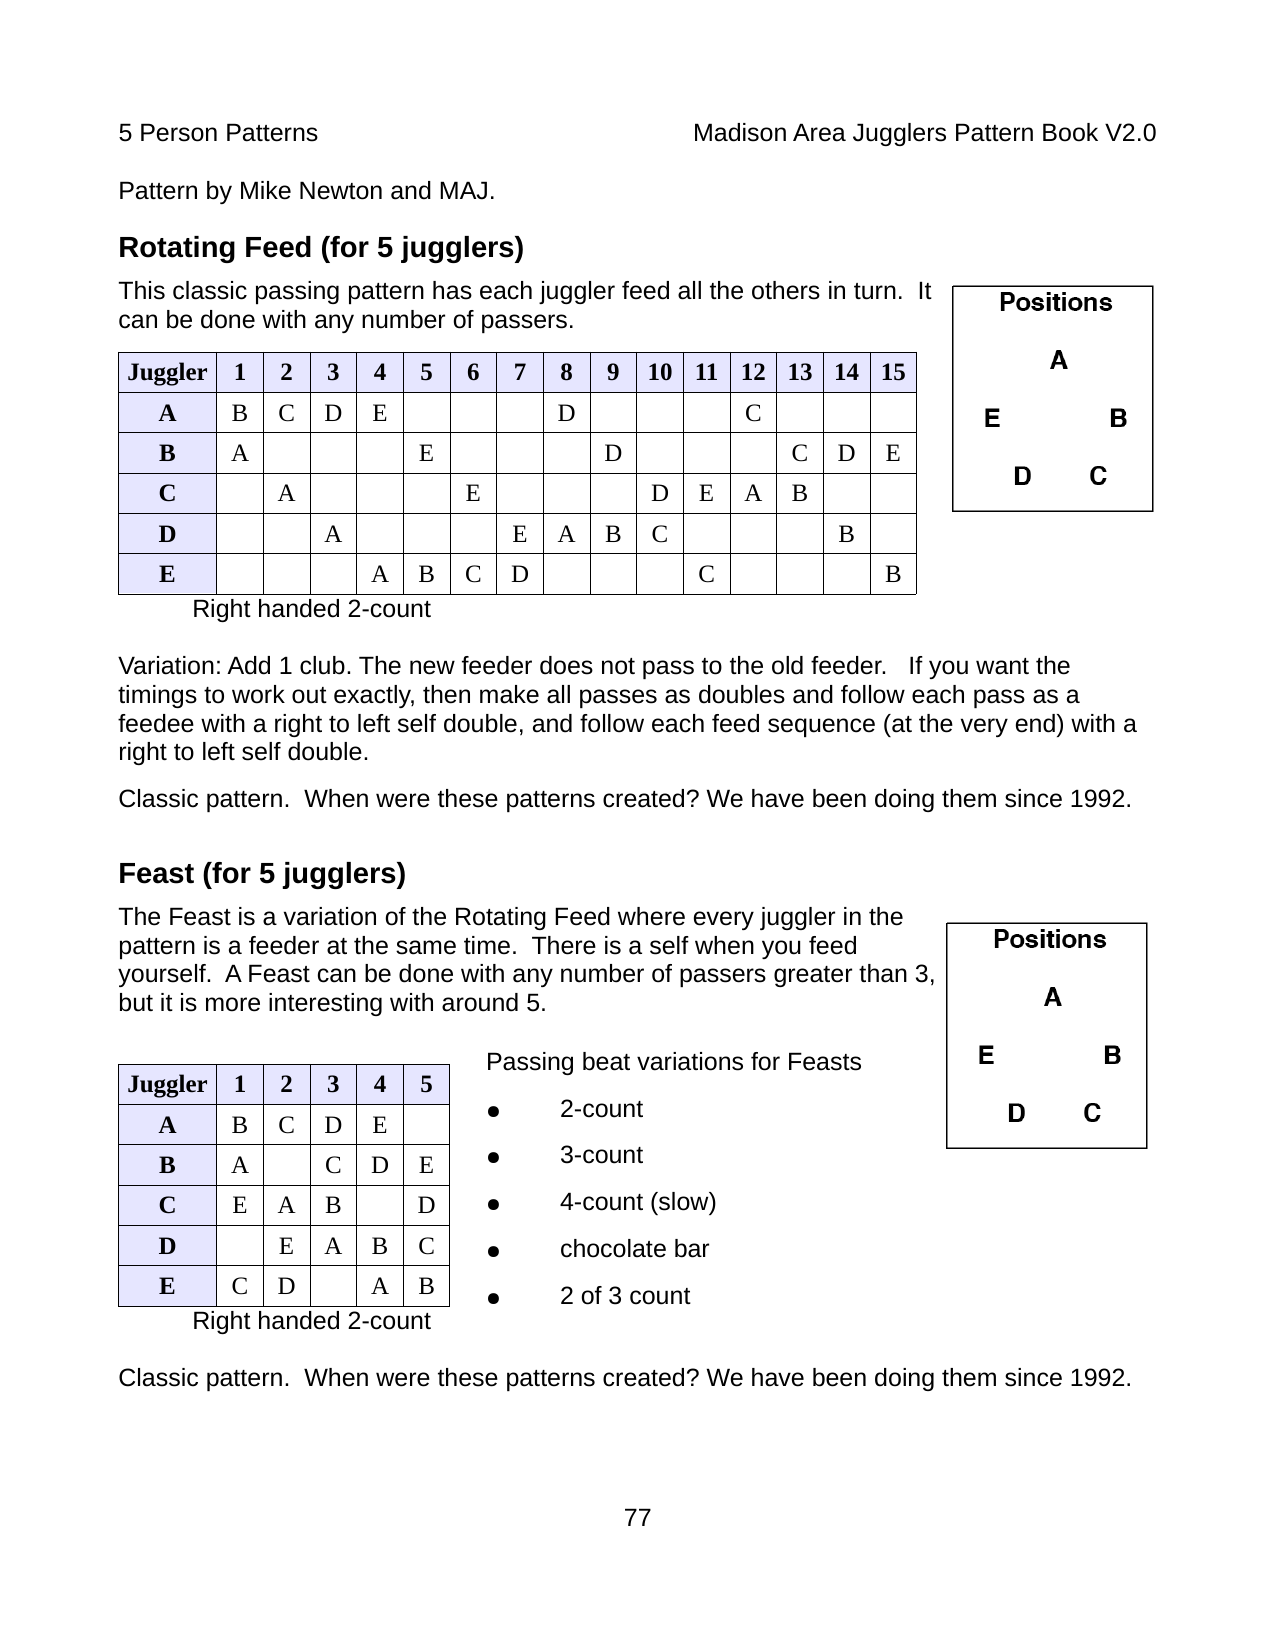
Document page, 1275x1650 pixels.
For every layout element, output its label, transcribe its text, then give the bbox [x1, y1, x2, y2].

table_cell [777, 393, 823, 432]
table_cell [637, 433, 683, 473]
table_cell [264, 554, 310, 593]
table_cell [497, 433, 543, 473]
table_cell A [311, 514, 356, 553]
table_cell E [119, 1266, 216, 1306]
table_header 13 [777, 353, 823, 392]
table_cell E [357, 1105, 403, 1144]
table_cell [217, 474, 263, 513]
table_cell [544, 433, 590, 473]
table_cell [824, 393, 870, 432]
table_cell D [311, 393, 356, 432]
table_cell [357, 1186, 403, 1225]
table_cell E [451, 474, 496, 513]
table_cell C [217, 1266, 263, 1306]
table_header 6 [451, 353, 496, 392]
text Right handed 2-count [118, 1306, 1157, 1334]
table_cell [731, 514, 776, 553]
table_cell B [824, 514, 870, 553]
table_cell C [684, 554, 730, 593]
table_cell [544, 474, 590, 513]
table_cell C [264, 393, 310, 432]
table_cell D [637, 474, 683, 513]
table_cell C [119, 474, 216, 513]
table_cell [871, 393, 916, 432]
table_cell D [824, 433, 870, 473]
table_header 12 [731, 353, 776, 392]
table_cell [404, 1105, 449, 1144]
table_cell [404, 474, 450, 513]
table_cell D [119, 514, 216, 553]
table_cell E [497, 514, 543, 553]
table_cell A [264, 1186, 310, 1225]
table_cell E [684, 474, 730, 513]
table_cell [824, 554, 870, 593]
table_cell E [871, 433, 916, 473]
table_cell [264, 1145, 310, 1185]
table_cell [264, 514, 310, 553]
table_cell A [311, 1226, 356, 1265]
table_header 3 [311, 1065, 356, 1104]
table_cell [357, 474, 403, 513]
table_cell [217, 554, 263, 593]
list chocolate bar [486, 1234, 871, 1263]
table_cell B [119, 1145, 216, 1185]
table_header 5 [404, 1065, 449, 1104]
table_header 8 [544, 353, 590, 392]
table_header 10 [637, 353, 683, 392]
table_cell [544, 554, 590, 593]
table_cell C [731, 393, 776, 432]
text The Feast is a variation of the Rotating Feed where every juggler in the pattern is a feeder at the same time. There is a self when you feed yourself. A Feast can be done with any number of passers greater than 3, but it is more interesting with around 5. [118, 902, 1157, 1017]
table_cell B [357, 1226, 403, 1265]
table_cell [311, 1266, 356, 1306]
list 2 of 3 count [486, 1281, 871, 1309]
table_header Juggler [119, 1065, 216, 1104]
table_cell [357, 433, 403, 473]
table_header 14 [824, 353, 870, 392]
table_header 11 [684, 353, 730, 392]
table_cell C [451, 554, 496, 593]
table_header 2 [264, 1065, 310, 1104]
table_cell A [217, 1145, 263, 1185]
table_cell C [777, 433, 823, 473]
table_cell [731, 554, 776, 593]
table_cell A [119, 1105, 216, 1144]
table_cell B [777, 474, 823, 513]
table_cell [591, 474, 636, 513]
table_header 3 [311, 353, 356, 392]
subtitle Rotating Feed (for 5 jugglers) [118, 230, 1157, 264]
list 3-count [486, 1140, 871, 1169]
table_cell D [497, 554, 543, 593]
table_header 4 [357, 353, 403, 392]
table_cell [684, 514, 730, 553]
table_cell [871, 474, 916, 513]
table_cell C [264, 1105, 310, 1144]
table_cell B [404, 554, 450, 593]
table_cell E [357, 393, 403, 432]
table_cell [264, 433, 310, 473]
table_cell A [731, 474, 776, 513]
table_cell [591, 554, 636, 593]
table_cell [311, 554, 356, 593]
table_cell [637, 393, 683, 432]
table_header 5 [404, 353, 450, 392]
text Right handed 2-count [118, 594, 1157, 622]
table_cell D [119, 1226, 216, 1265]
table_cell [637, 554, 683, 593]
table_cell A [264, 474, 310, 513]
table_cell [497, 474, 543, 513]
table_cell D [311, 1105, 356, 1144]
table_cell [684, 393, 730, 432]
text This classic passing pattern has each juggler feed all the others in turn. It can be done with any number of passers. [118, 276, 1157, 334]
subtitle Feast (for 5 jugglers) [118, 856, 1157, 889]
table_cell D [591, 433, 636, 473]
text Classic pattern. When were these patterns created? We have been doing them since 1992. [118, 1363, 1157, 1392]
table_cell [731, 433, 776, 473]
table_cell [684, 433, 730, 473]
table_cell [824, 474, 870, 513]
table_cell [591, 393, 636, 432]
table_cell [451, 393, 496, 432]
table_cell E [404, 1145, 449, 1185]
table_cell B [871, 554, 916, 593]
table_cell D [264, 1266, 310, 1306]
table_cell [311, 433, 356, 473]
picture [943, 920, 1150, 1152]
table_cell C [119, 1186, 216, 1225]
table_header Juggler [119, 353, 216, 392]
text Pattern by Mike Newton and MAJ. [118, 176, 1157, 205]
table_cell [451, 433, 496, 473]
table_header 4 [357, 1065, 403, 1104]
table_cell D [357, 1145, 403, 1185]
text Passing beat variations for Feasts [486, 1047, 871, 1076]
table_header 9 [591, 353, 636, 392]
table_cell D [404, 1186, 449, 1225]
table_header 2 [264, 353, 310, 392]
table_cell A [217, 433, 263, 473]
table_cell [404, 393, 450, 432]
table_cell E [119, 554, 216, 593]
table_cell E [404, 433, 450, 473]
text Variation: Add 1 club. The new feeder does not pass to the old feeder. If you want the timings to work out exactly, then make all passes as doubles and follow each pass as a feedee with a right to left self double, and follow each feed sequence (at the very end) with a right to left self double. [118, 651, 1157, 766]
table_cell A [357, 554, 403, 593]
table_cell B [119, 433, 216, 473]
table_cell E [264, 1226, 310, 1265]
table_cell C [311, 1145, 356, 1185]
table_cell [777, 514, 823, 553]
table_cell C [404, 1226, 449, 1265]
table_cell A [119, 393, 216, 432]
list 2-count [486, 1094, 871, 1122]
table_cell B [311, 1186, 356, 1225]
table_cell C [637, 514, 683, 553]
table_cell B [404, 1266, 449, 1306]
table_cell A [544, 514, 590, 553]
table_cell [777, 554, 823, 593]
table_header 1 [217, 353, 263, 392]
table_cell B [591, 514, 636, 553]
table_cell D [544, 393, 590, 432]
table_cell [871, 514, 916, 553]
table_cell [311, 474, 356, 513]
table_cell [404, 514, 450, 553]
table_cell E [217, 1186, 263, 1225]
text Classic pattern. When were these patterns created? We have been doing them since 1992. [118, 784, 1157, 813]
table_cell [217, 1226, 263, 1265]
table_cell B [217, 393, 263, 432]
table_cell [357, 514, 403, 553]
picture [949, 283, 1155, 515]
list 4-count (slow) [486, 1187, 871, 1216]
table_cell [497, 393, 543, 432]
table_cell B [217, 1105, 263, 1144]
table_header 15 [871, 353, 916, 392]
table_header 7 [497, 353, 543, 392]
table_cell A [357, 1266, 403, 1306]
table_cell [217, 514, 263, 553]
table_cell [451, 514, 496, 553]
table_header 1 [217, 1065, 263, 1104]
